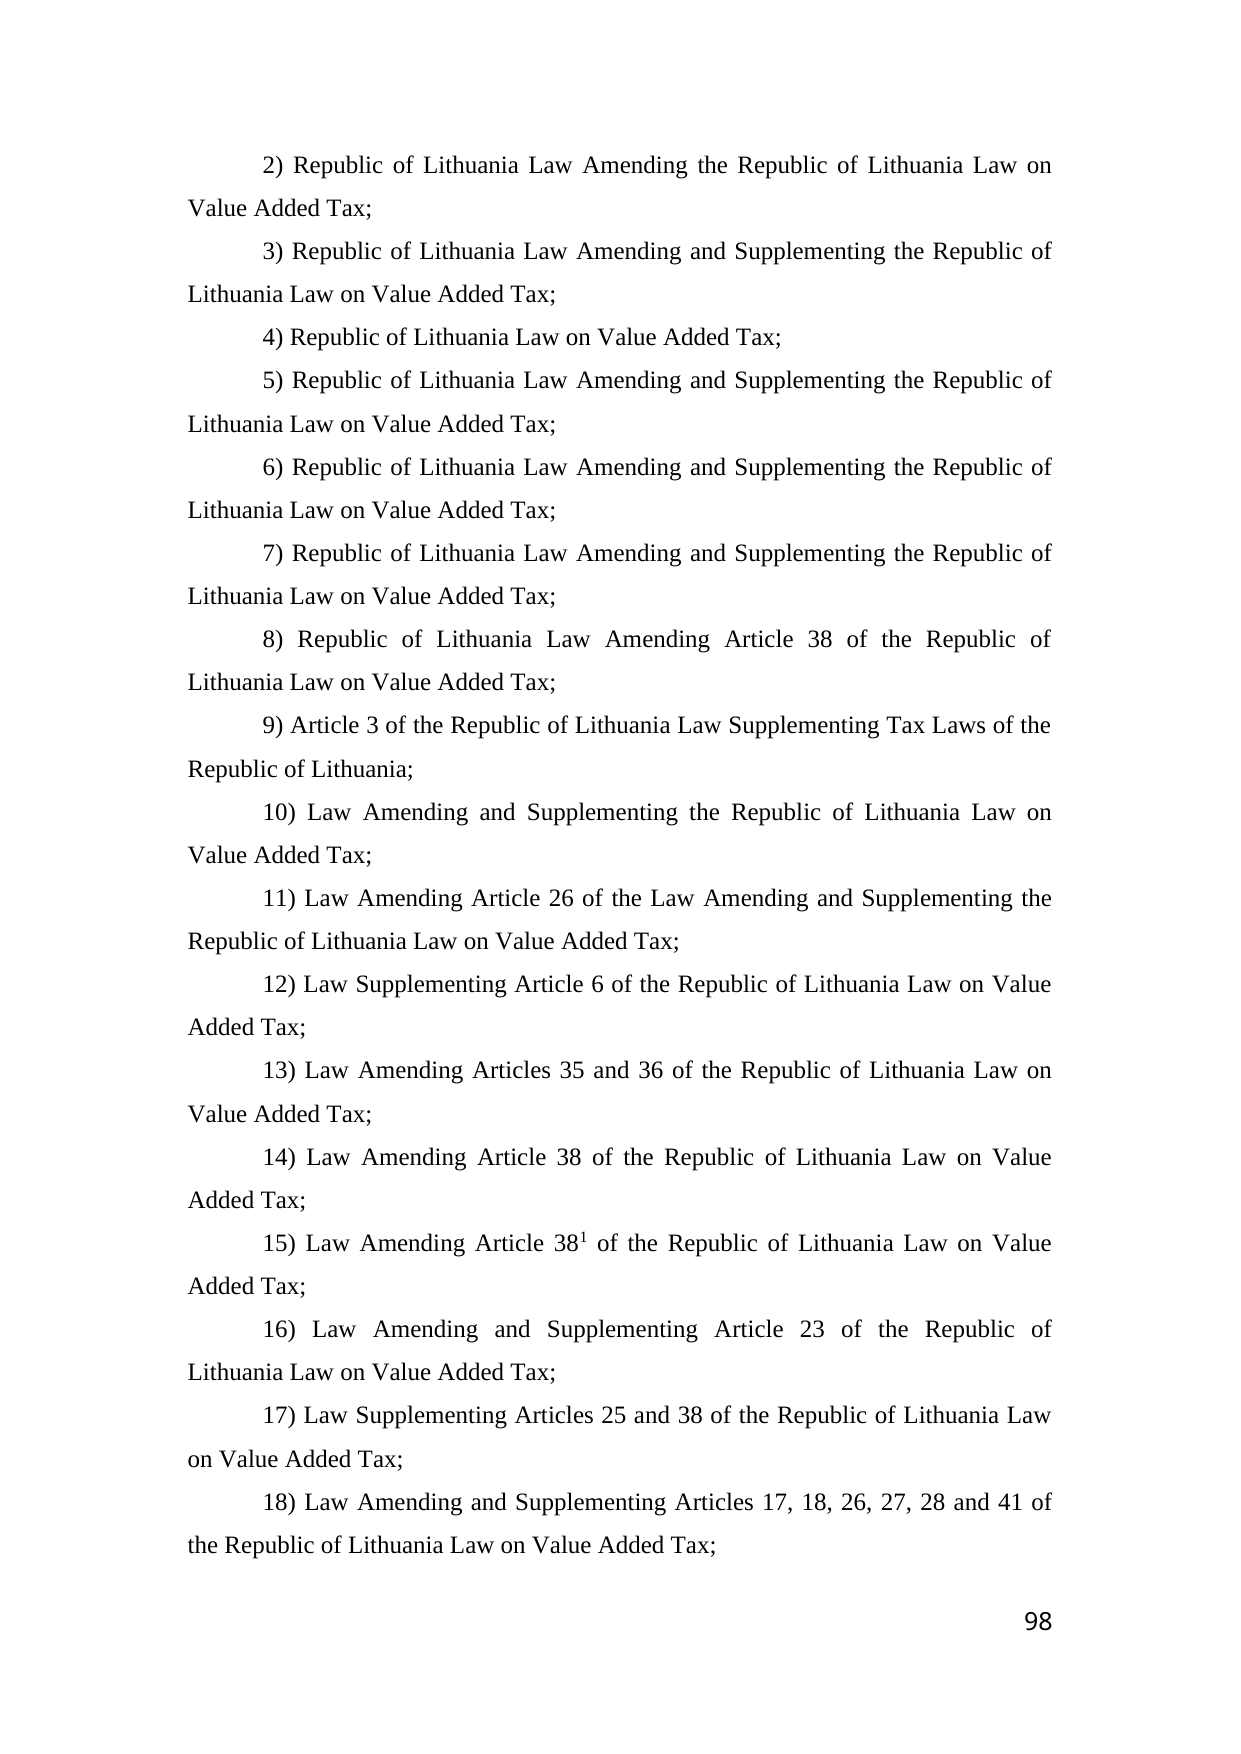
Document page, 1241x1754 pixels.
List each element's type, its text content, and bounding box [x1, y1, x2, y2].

text 16) Law Amending and Supplementing Article 23 of the Republic of Lithuania Law on Value Added Tax; [187, 1314, 1053, 1386]
text 12) Law Supplementing Article 6 of the Republic of Lithuania Law on Value Added Tax; [187, 969, 1053, 1041]
text 4) Republic of Lithuania Law on Value Added Tax; [187, 322, 1053, 351]
text 7) Republic of Lithuania Law Amending and Supplementing the Republic of Lithuania Law on Value Added Tax; [187, 538, 1053, 610]
text 6) Republic of Lithuania Law Amending and Supplementing the Republic of Lithuania Law on Value Added Tax; [187, 452, 1053, 524]
text 9) Article 3 of the Republic of Lithuania Law Supplementing Tax Laws of the Republic of Lithuania; [187, 711, 1053, 782]
text 18) Law Amending and Supplementing Articles 17, 18, 26, 27, 28 and 41 of the Republic of Lithuania Law on Value Added Tax; [187, 1487, 1053, 1559]
text 3) Republic of Lithuania Law Amending and Supplementing the Republic of Lithuania Law on Value Added Tax; [187, 236, 1053, 308]
text 11) Law Amending Article 26 of the Law Amending and Supplementing the Republic of Lithuania Law on Value Added Tax; [187, 883, 1053, 955]
text 15) Law Amending Article 381 of the Republic of Lithuania Law on Value Added Tax; [187, 1228, 1053, 1300]
text 5) Republic of Lithuania Law Amending and Supplementing the Republic of Lithuania Law on Value Added Tax; [187, 366, 1053, 437]
text 2) Republic of Lithuania Law Amending the Republic of Lithuania Law on Value Added Tax; [187, 150, 1053, 222]
text 10) Law Amending and Supplementing the Republic of Lithuania Law on Value Added Tax; [187, 797, 1053, 869]
text 8) Republic of Lithuania Law Amending Article 38 of the Republic of Lithuania Law on Value Added Tax; [187, 624, 1053, 696]
text 17) Law Supplementing Articles 25 and 38 of the Republic of Lithuania Law on Value Added Tax; [187, 1401, 1053, 1472]
text 13) Law Amending Articles 35 and 36 of the Republic of Lithuania Law on Value Added Tax; [187, 1056, 1053, 1127]
text 14) Law Amending Article 38 of the Republic of Lithuania Law on Value Added Tax; [187, 1142, 1053, 1214]
